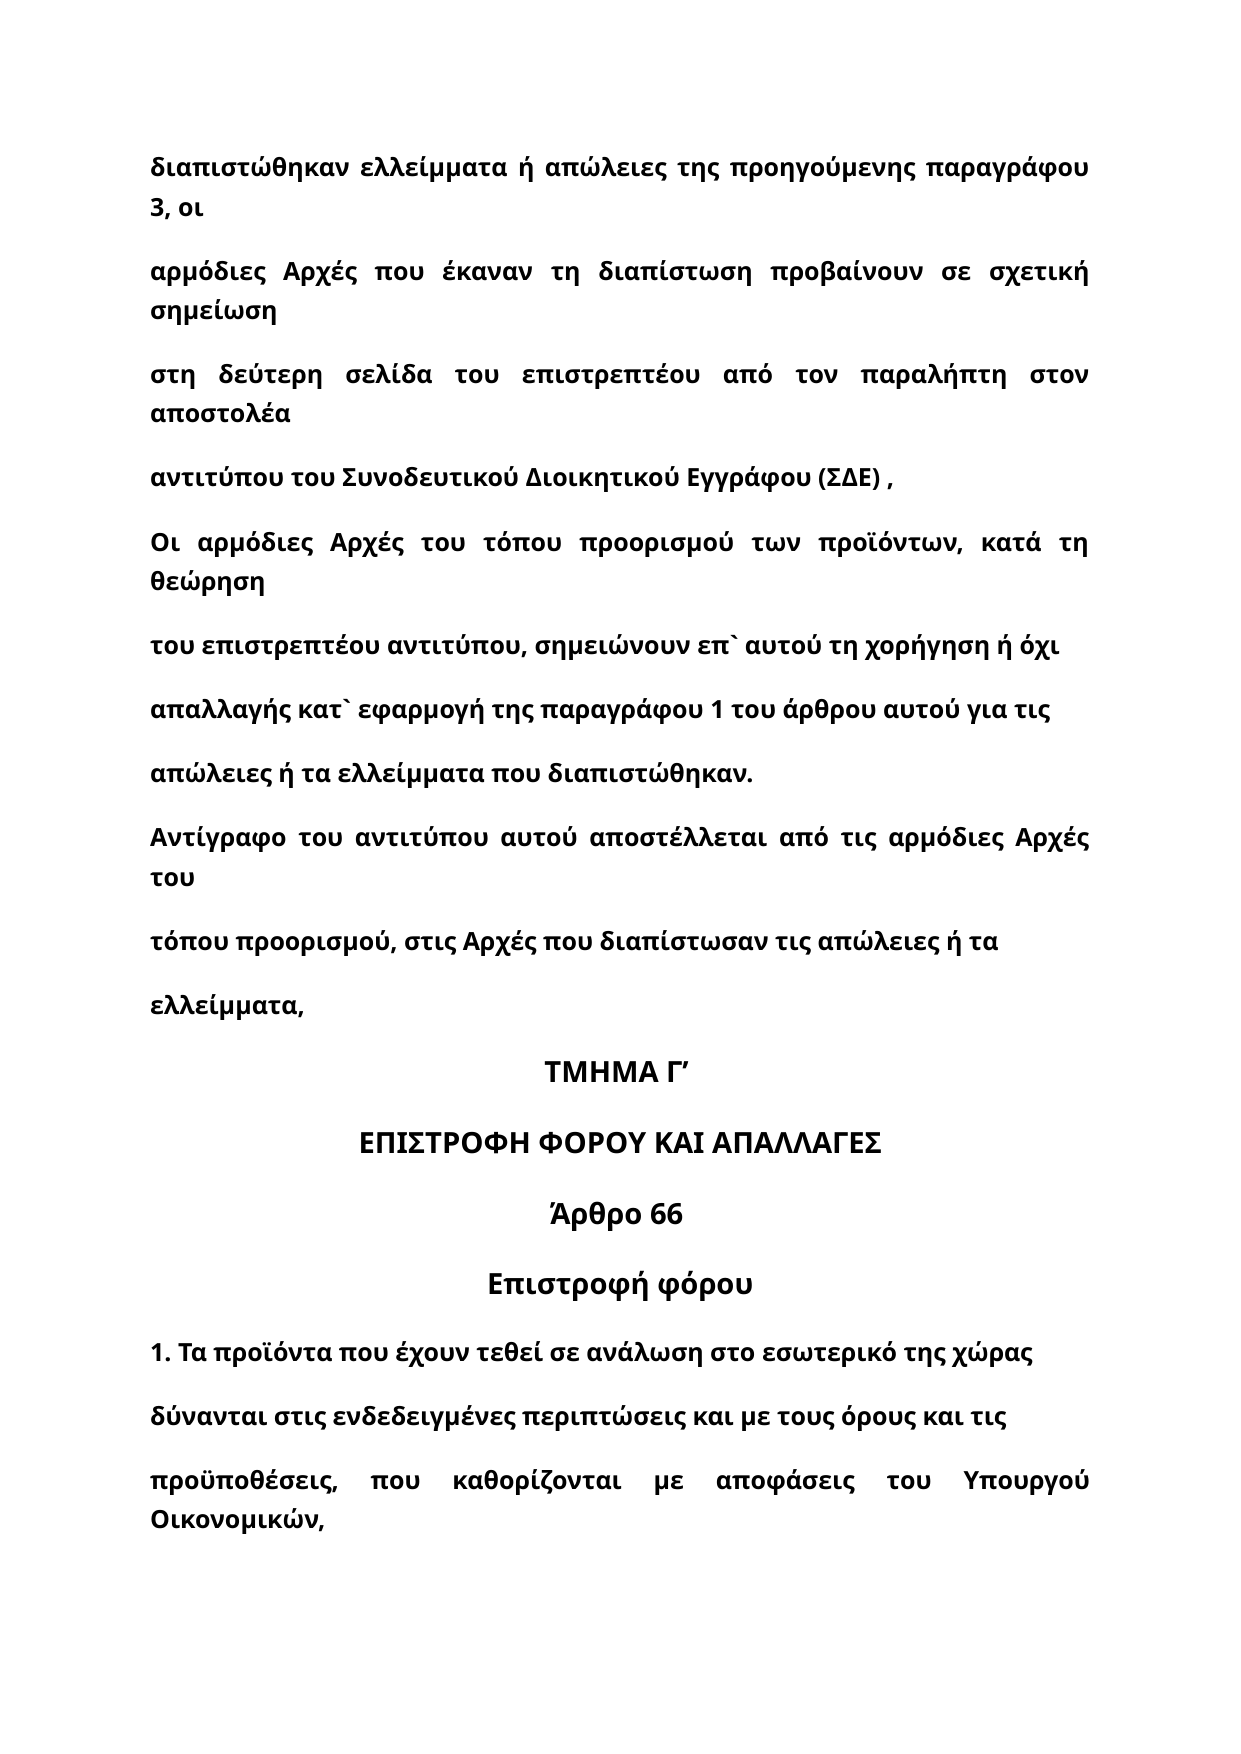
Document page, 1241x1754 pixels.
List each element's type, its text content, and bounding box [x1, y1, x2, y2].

text ελλείμματα, [150, 987, 1090, 1022]
text απαλλαγής κατ` εφαρμογή της παραγράφου 1 του άρθρου αυτού για τις [150, 692, 1090, 726]
text του επιστρεπτέου αντιτύπου, σημειώνουν επ` αυτού τη χορήγηση ή όχι [150, 627, 1090, 662]
text Αντίγραφο του αντιτύπου αυτού αποστέλλεται από τις αρμόδιες Αρχές του [150, 820, 1090, 893]
text απώλειες ή τα ελλείμματα που διαπιστώθηκαν. [150, 756, 1090, 790]
text 1. Τα προϊόντα που έχουν τεθεί σε ανάλωση στο εσωτερικό της χώρας [150, 1334, 1090, 1368]
text αντιτύπου του Συνοδευτικού Διοικητικού Εγγράφου (ΣΔΕ) , [150, 460, 1090, 494]
text αρμόδιες Αρχές που έκαναν τη διαπίστωση προβαίνουν σε σχετική σημείωση [150, 253, 1090, 327]
text Οι αρμόδιες Αρχές του τόπου προορισμού των προϊόντων, κατά τη θεώρηση [150, 524, 1090, 597]
subtitle ΕΠΙΣΤΡΟΦΗ ΦΟΡΟΥ ΚΑΙ ΑΠΑΛΛΑΓΕΣ [150, 1122, 1090, 1162]
text δύνανται στις ενδεδειγμένες περιπτώσεις και με τους όρους και τις [150, 1398, 1090, 1432]
text στη δεύτερη σελίδα του επιστρεπτέου από τον παραλήπτη στον αποστολέα [150, 357, 1090, 430]
subtitle Άρθρο 66 [150, 1193, 1090, 1233]
text προϋποθέσεις, που καθορίζονται με αποφάσεις του Υπουργού Οικονομικών, [150, 1462, 1090, 1536]
text διαπιστώθηκαν ελλείμματα ή απώλειες της προηγούμενης παραγράφου 3, οι [150, 150, 1090, 223]
subtitle Επιστροφή φόρου [150, 1263, 1090, 1303]
subtitle ΤΜΗΜΑ Γ’ [150, 1052, 1090, 1091]
text τόπου προορισμού, στις Αρχές που διαπίστωσαν τις απώλειες ή τα [150, 923, 1090, 957]
